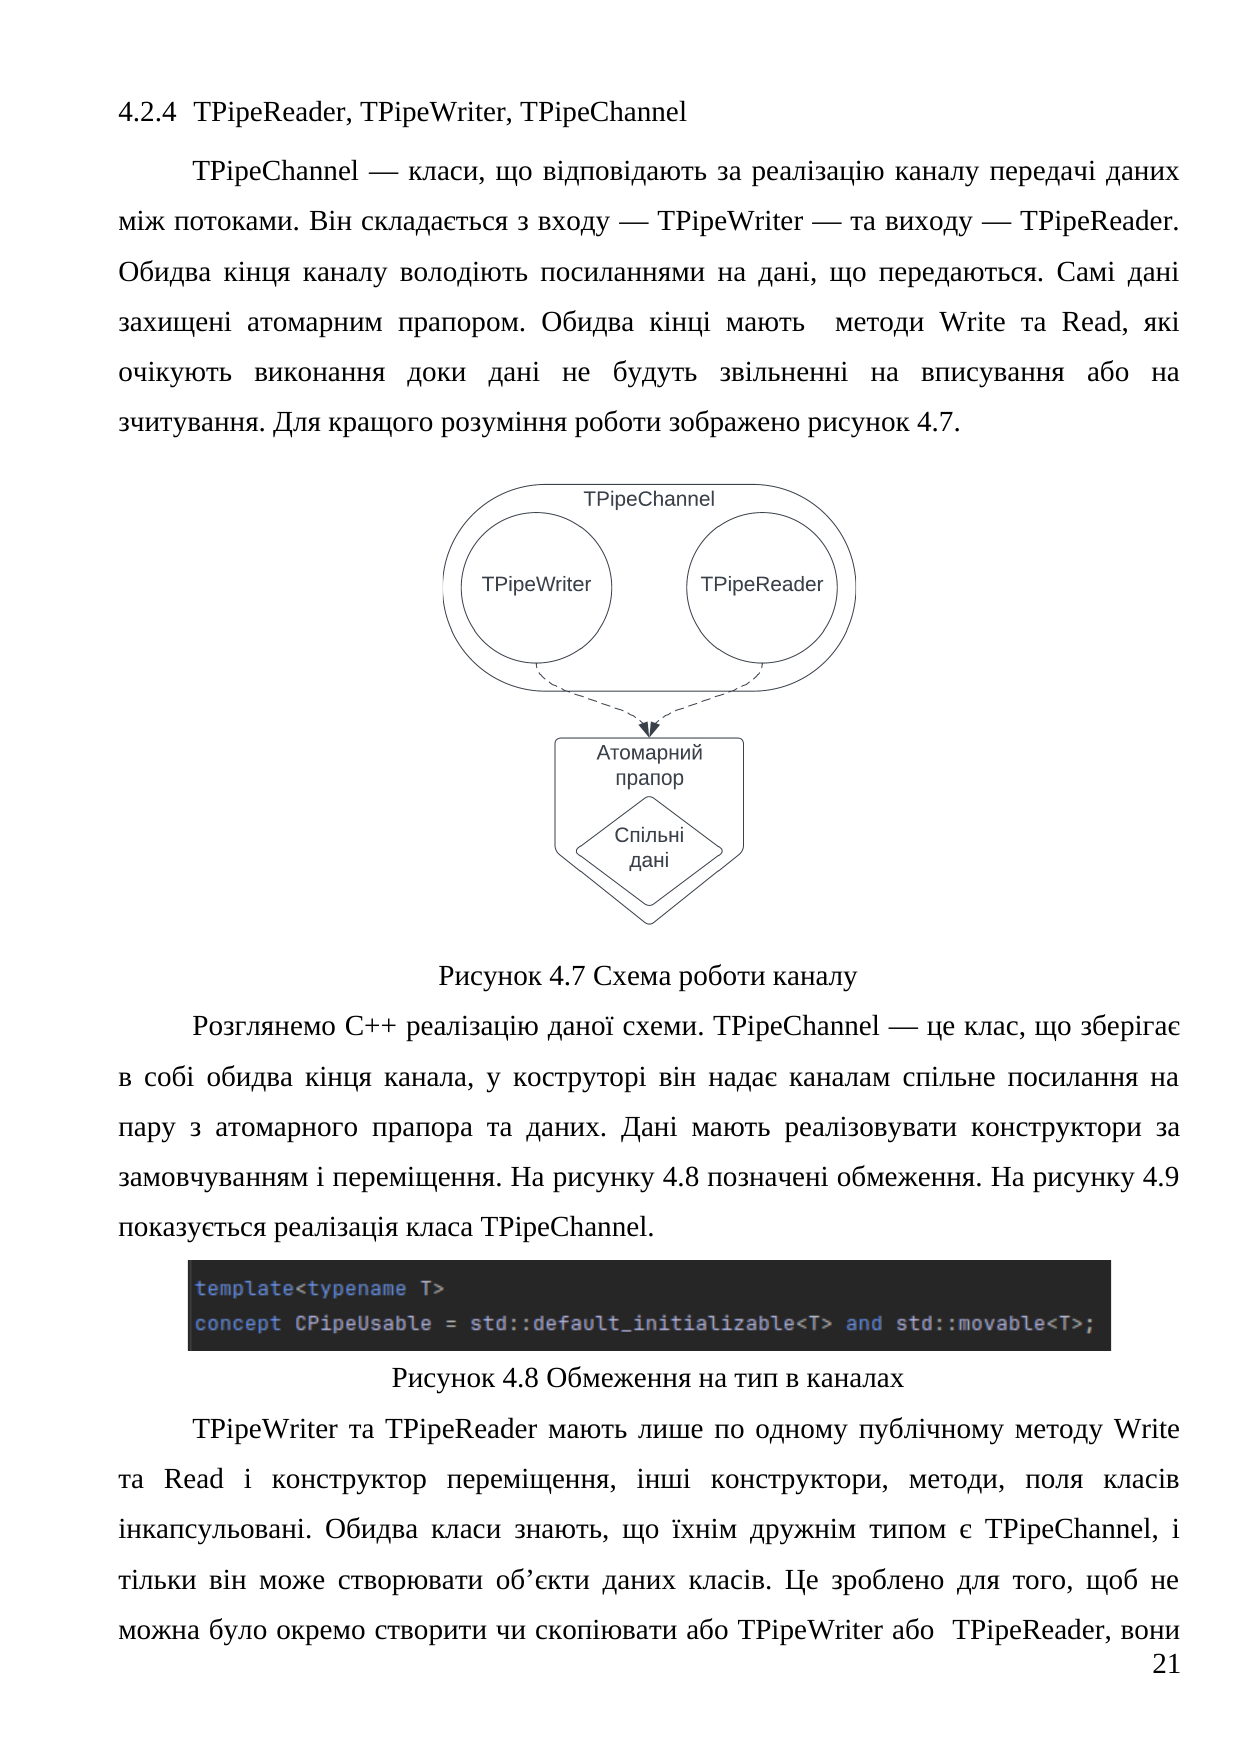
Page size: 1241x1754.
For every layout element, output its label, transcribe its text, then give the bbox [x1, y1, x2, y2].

list Обмеження на тип в каналах [118, 1351, 1181, 1394]
text TPipeChannel — класи, що відповідають за реалізацію каналу передачі даних між потоками. Він складається з входу — TPipeWriter — та виходу — TPipeReader. Обидва кінця каналу володіють посиланнями на дані, що передаються. Самі дані захищені атомарним прапором. Обидва кінці мають методи Write та Read, які очікують виконання доки дані не будуть звільненні на вписування або на зчитування. Для кращого розуміння роботи зображено рисунок 4.7. [118, 153, 1181, 438]
picture [187, 1260, 1112, 1351]
list Схема роботи каналу [118, 455, 1181, 992]
text Розглянемо C++ реалізацію даної схеми. TPipeChannel — це клас, що зберігає в собі обидва кінця канала, у коструторі він надає каналам спільне посилання на пару з атомарного прапора та даних. Дані мають реалізовувати конструктори за замовчуванням і переміщення. На рисунку 4.8 позначені обмеження. На рисунку 4.9 показується реалізація класа TPipeChannel. [118, 1008, 1181, 1243]
subtitle TPipeReader, TPipeWriter, TPipeChannel [118, 94, 1181, 128]
picture [442, 483, 857, 925]
text TPipeWriter та TPipeReader мають лише по одному публічному методу Write та Read і конструктор переміщення, інші конструктори, методи, поля класів інкапсульовані. Обидва класи знають, що їхнім дружнім типом є TPipeChannel, і тільки він може створювати об’єкти даних класів. Це зроблено для того, щоб не можна було окремо створити чи скопіювати або TPipeWriter або TPipeReader, вони [118, 1411, 1181, 1646]
